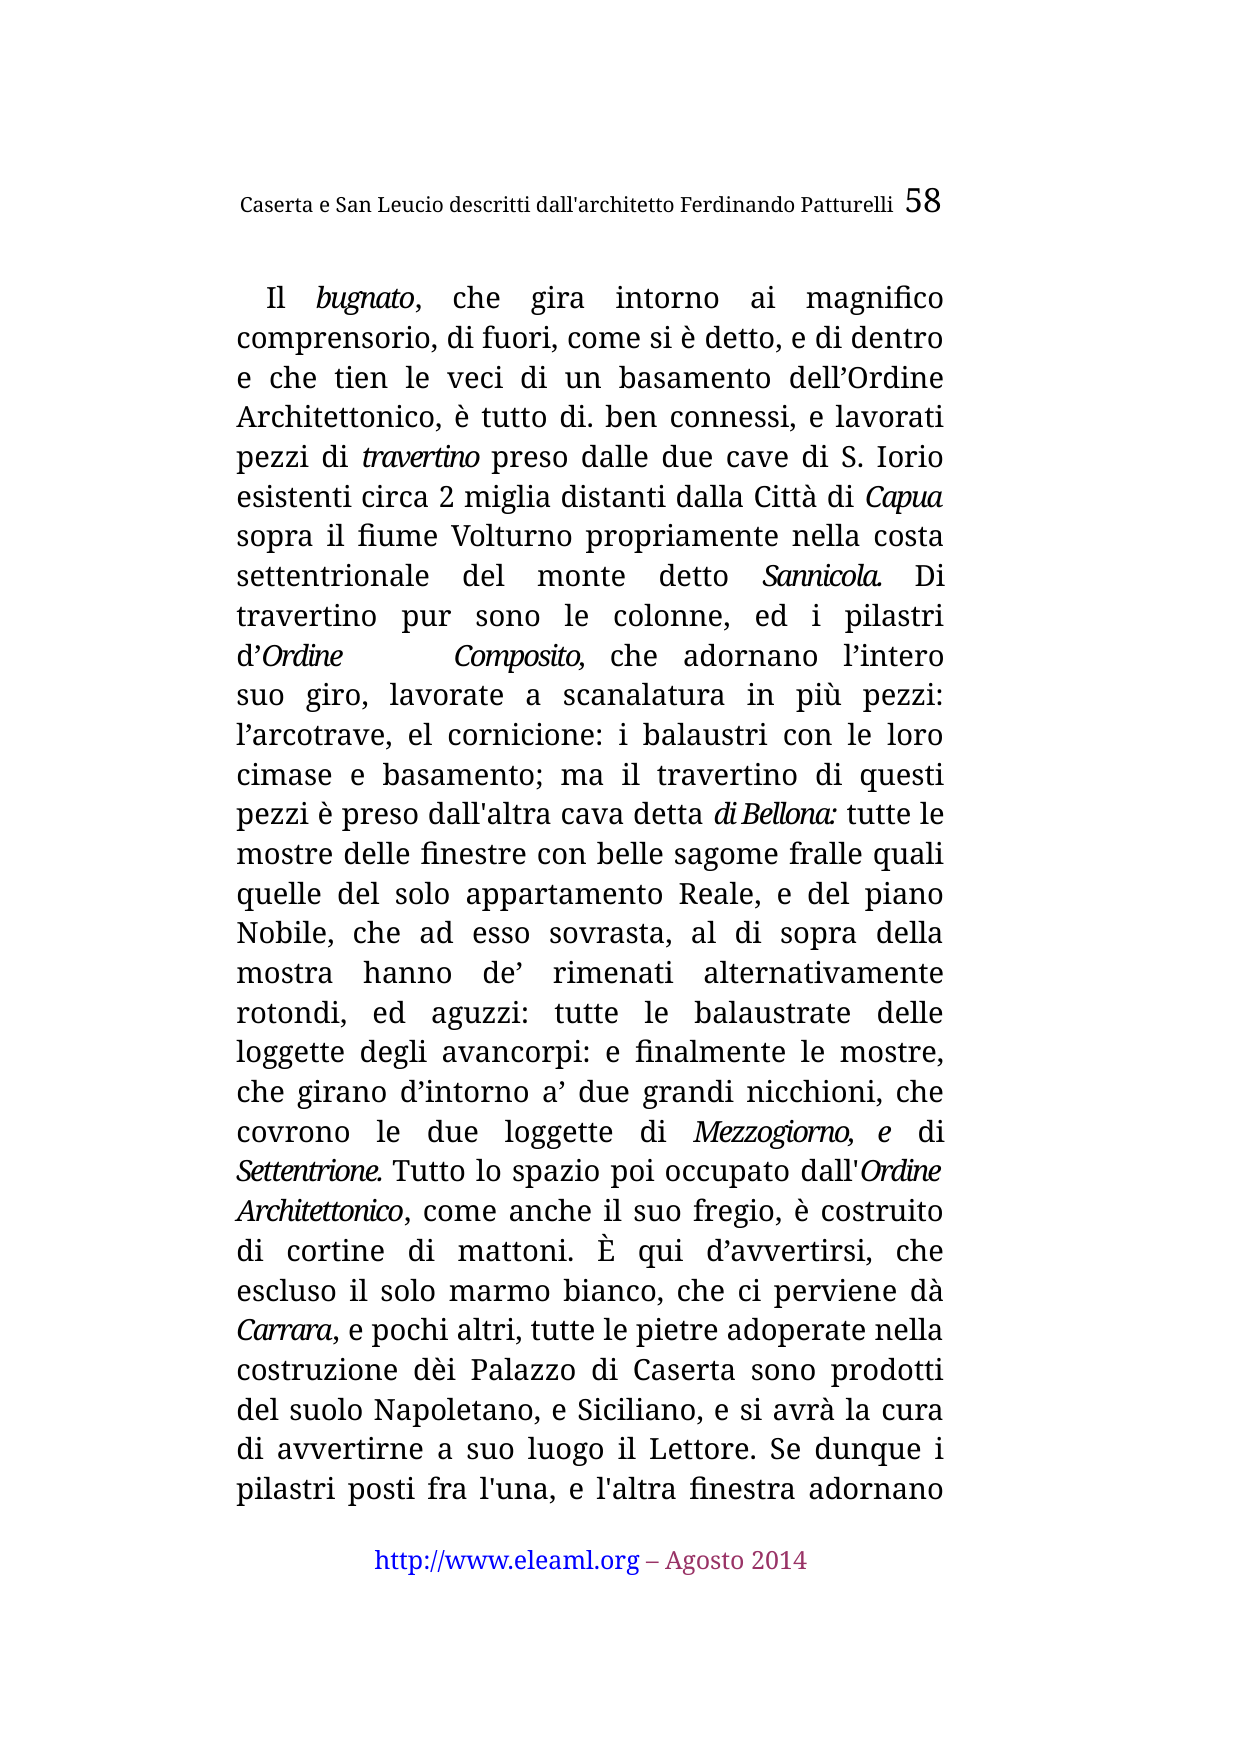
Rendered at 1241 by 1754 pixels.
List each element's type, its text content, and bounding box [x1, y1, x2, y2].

text Il bugnato, che gira intorno ai magnifico comprensorio, di fuori, come si è detto, e di dentro e che tien le veci di un basamento dell’Ordine Architettonico, è tutto di. ben connessi, e lavorati pezzi di travertino preso dalle due cave di S. Iorio esistenti circa 2 miglia distanti dalla Città di Capua sopra il fiume Volturno propriamente nella costa settentrionale del monte detto Sannicola. Di travertino pur sono le colonne, ed i pilastri d’Ordine Composito, che adornano l’intero suo giro, lavorate a scanalatura in più pezzi: l’arcotrave, el cornicione: i balaustri con le loro cimase e basamento; ma il travertino di questi pezzi è preso dall'altra cava detta di Bellona: tutte le mostre delle finestre con belle sagome fralle quali quelle del solo appartamento Reale, e del piano Nobile, che ad esso sovrasta, al di sopra della mostra hanno de’ rimenati alternativamente rotondi, ed aguzzi: tutte le balaustrate delle loggette degli avancorpi: e finalmente le mostre, che girano d’intorno a’ due grandi nicchioni, che covrono le due loggette di Mezzogiorno, e di Settentrione. Tutto lo spazio poi occupato dall'Ordine Architettonico, come anche il suo fregio, è costruito di cortine di mattoni. È qui d’avvertirsi, che escluso il solo marmo bianco, che ci perviene dà Carrara, e pochi altri, tutte le pietre adoperate nella costruzione dèi Palazzo di Caserta sono prodotti del suolo Napoletano, e Siciliano, e si avrà la cura di avvertirne a suo luogo il Lettore. Se dunque i pilastri posti fra l'una, e l'altra finestra adornano [236, 278, 945, 1508]
